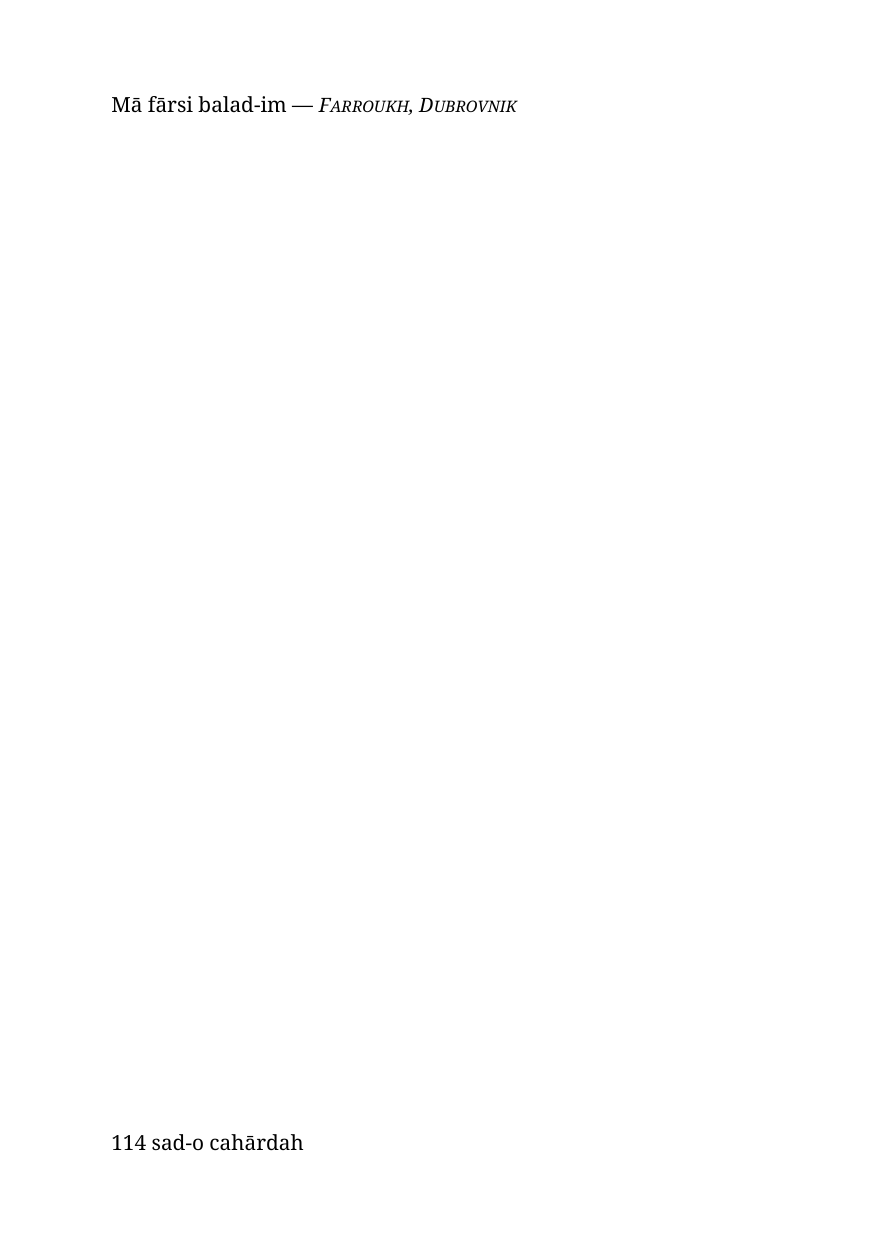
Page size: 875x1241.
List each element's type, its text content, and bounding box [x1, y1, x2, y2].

text 114 sad-o cahārdah [111, 1128, 763, 1157]
